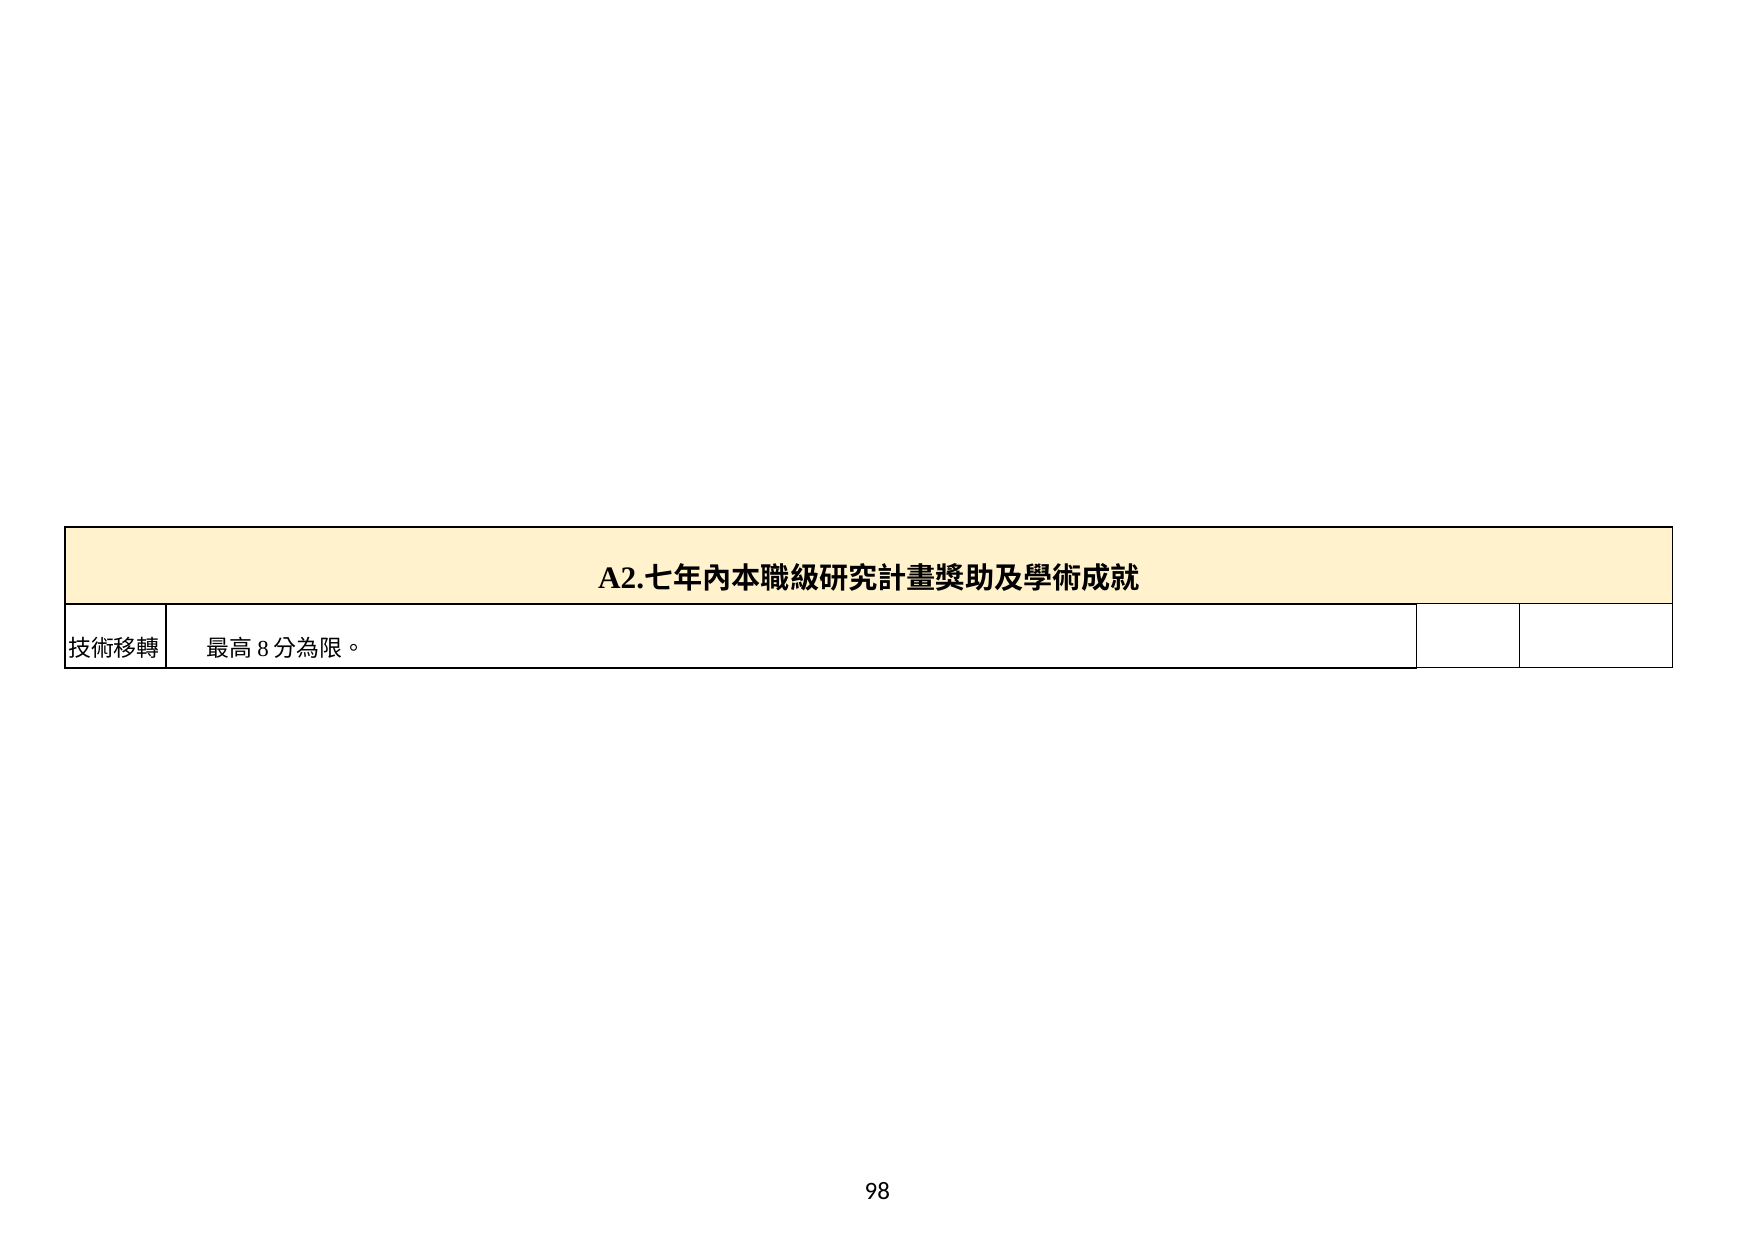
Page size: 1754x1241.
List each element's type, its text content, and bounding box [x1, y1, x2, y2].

table_cell 最高8分為限。 [167, 605, 1416, 667]
table_cell [1417, 604, 1519, 667]
table_cell 技術移轉 [66, 605, 165, 667]
table_header A2.七年內本職級研究計畫獎助及學術成就 [66, 528, 1672, 603]
table_cell [1520, 604, 1672, 667]
